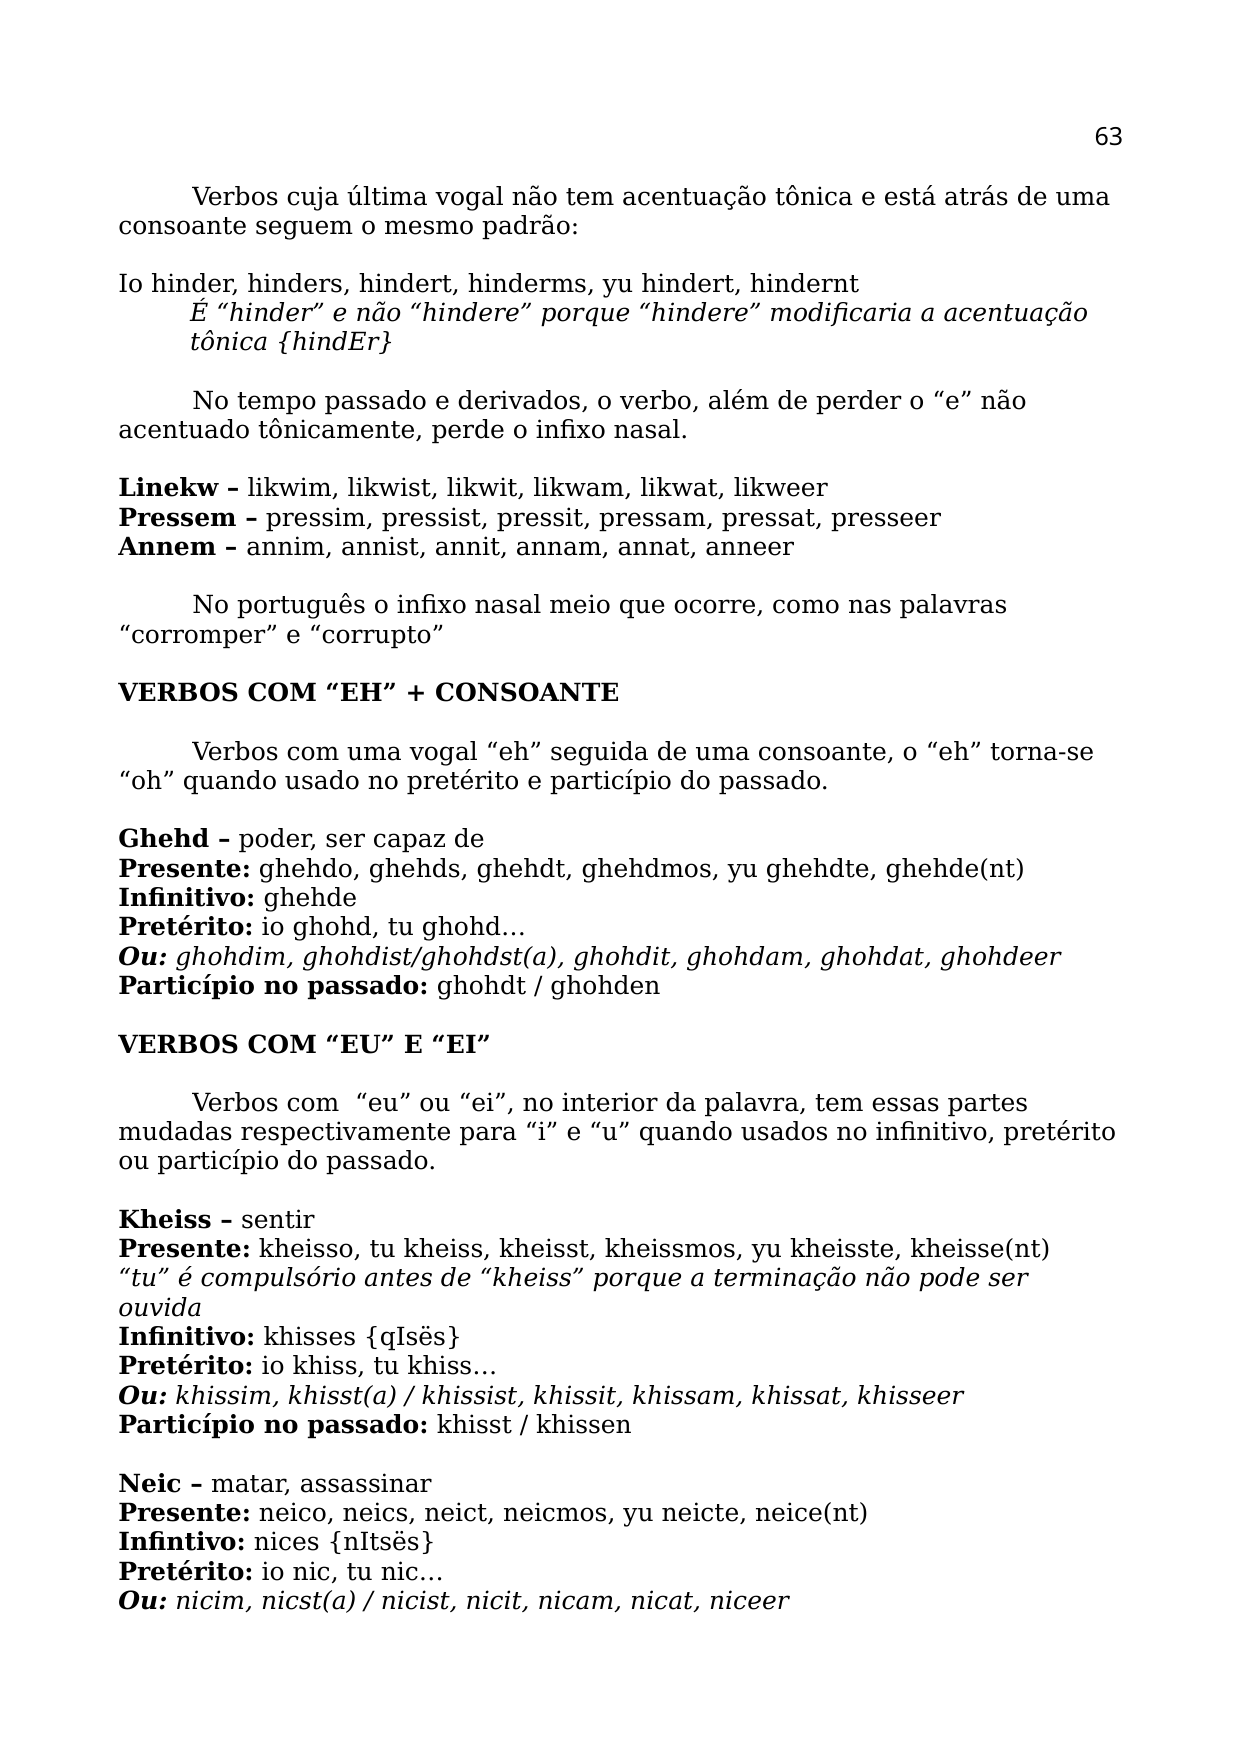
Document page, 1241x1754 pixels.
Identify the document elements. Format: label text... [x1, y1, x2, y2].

text No português o infixo nasal meio que ocorre, como nas palavras “corromper” e “corrupto” [118, 591, 1123, 649]
text “tu” é compulsório antes de “kheiss” porque a terminação não pode ser ouvida [118, 1263, 1123, 1322]
text Pretérito: io ghohd, tu ghohd… [118, 912, 1123, 942]
text Infintivo: nices {nItsës} [118, 1527, 1123, 1557]
subtitle VERBOS COM “EH” + CONSOANTE [118, 678, 1123, 707]
text Annem – annim, annist, annit, annam, annat, anneer [118, 532, 1123, 561]
text Pretérito: io khiss, tu khiss… [118, 1351, 1123, 1381]
text Presente: ghehdo, ghehds, ghehdt, ghehdmos, yu ghehdte, ghehde(nt) [118, 853, 1123, 883]
text É “hinder” e não “hindere” porque “hindere” modificaria a acentuação tônica {hindEr} [190, 298, 1123, 357]
text Ou: ghohdim, ghohdist/ghohdst(a), ghohdit, ghohdam, ghohdat, ghohdeer [118, 942, 1123, 971]
subtitle VERBOS COM “EU” E “EI” [118, 1029, 1123, 1059]
text Verbos com uma vogal “eh” seguida de uma consoante, o “eh” torna-se “oh” quando usado no pretérito e particípio do passado. [118, 737, 1123, 795]
text Ou: nicim, nicst(a) / nicist, nicit, nicam, nicat, niceer [118, 1586, 1123, 1615]
text Io hinder, hinders, hindert, hinderms, yu hindert, hindernt [118, 269, 1123, 298]
text Particípio no passado: khisst / khissen [118, 1410, 1123, 1439]
text Ou: khissim, khisst(a) / khissist, khissit, khissam, khissat, khisseer [118, 1381, 1123, 1410]
text Presente: kheisso, tu kheiss, kheisst, kheissmos, yu kheisste, kheisse(nt) [118, 1234, 1123, 1263]
text Kheiss – sentir [118, 1205, 1123, 1234]
text Neic – matar, assassinar [118, 1468, 1123, 1498]
text No tempo passado e derivados, o verbo, além de perder o “e” não acentuado tônicamente, perde o infixo nasal. [118, 386, 1123, 444]
text Presente: neico, neics, neict, neicmos, yu neicte, neice(nt) [118, 1498, 1123, 1527]
text Infinitivo: ghehde [118, 883, 1123, 912]
text Verbos com “eu” ou “ei”, no interior da palavra, tem essas partes mudadas respectivamente para “i” e “u” quando usados no infinitivo, pretérito ou particípio do passado. [118, 1088, 1123, 1176]
text Ghehd – poder, ser capaz de [118, 824, 1123, 853]
text Pretérito: io nic, tu nic… [118, 1557, 1123, 1586]
text Pressem – pressim, pressist, pressit, pressam, pressat, presseer [118, 503, 1123, 532]
text Particípio no passado: ghohdt / ghohden [118, 971, 1123, 1000]
text Infinitivo: khisses {qIsës} [118, 1322, 1123, 1351]
text Verbos cuja última vogal não tem acentuação tônica e está atrás de uma consoante seguem o mesmo padrão: [118, 182, 1123, 240]
text Linekw – likwim, likwist, likwit, likwam, likwat, likweer [118, 473, 1123, 503]
